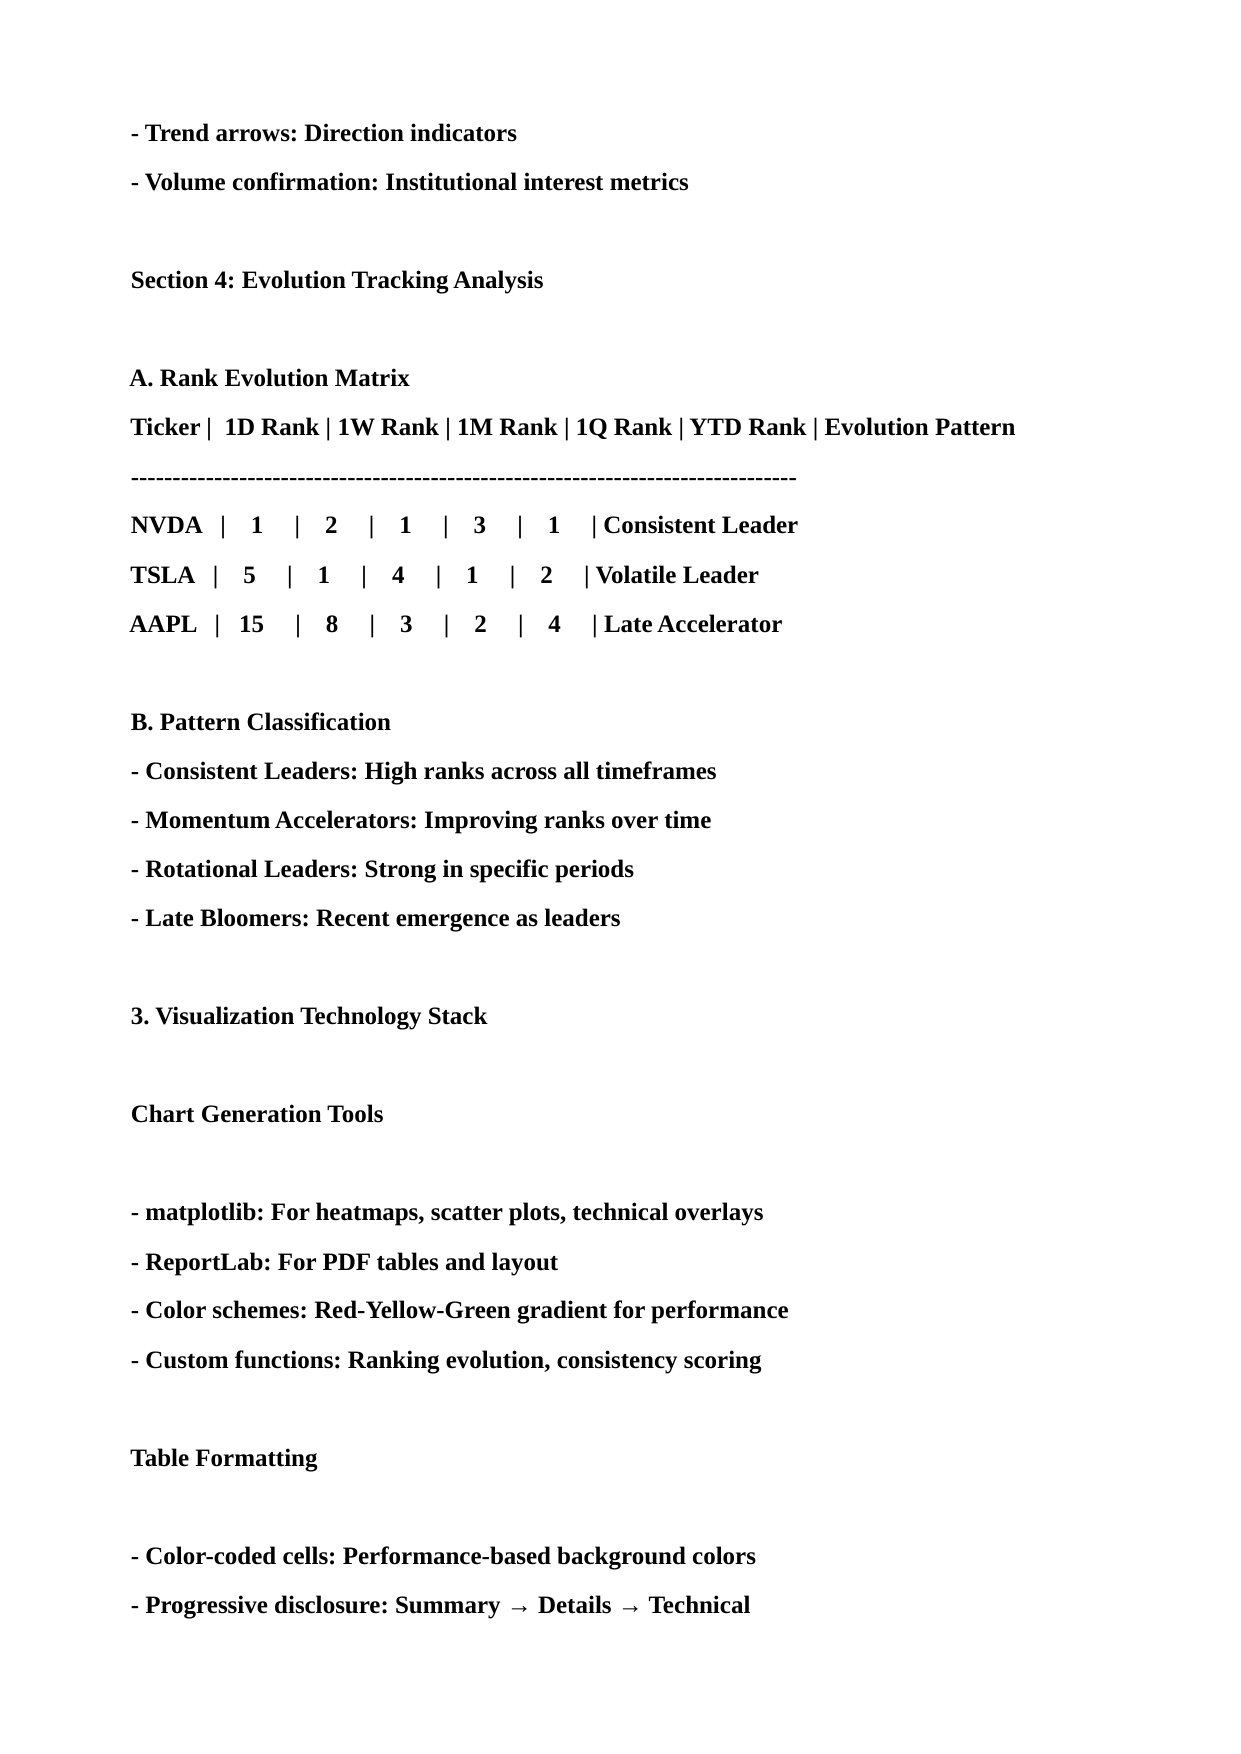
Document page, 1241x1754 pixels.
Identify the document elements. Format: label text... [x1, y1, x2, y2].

text - ReportLab: For PDF tables and layout [118, 1247, 1122, 1275]
text - Consistent Leaders: High ranks across all timeframes [118, 756, 1122, 785]
text AAPL | 15 | 8 | 3 | 2 | 4 | Late Accelerator [118, 609, 1122, 637]
text - Volume confirmation: Institutional interest metrics [118, 167, 1122, 196]
text TSLA | 5 | 1 | 4 | 1 | 2 | Volatile Leader [118, 560, 1122, 588]
text Table Formatting [118, 1443, 1122, 1472]
text Ticker | 1D Rank | 1W Rank | 1M Rank | 1Q Rank | YTD Rank | Evolution Pattern [118, 412, 1122, 441]
text - Color-coded cells: Performance-based background colors [118, 1541, 1122, 1570]
text B. Pattern Classification [118, 707, 1122, 736]
text - Late Bloomers: Recent emergence as leaders [118, 903, 1122, 932]
text - Color schemes: Red-Yellow-Green gradient for performance [118, 1296, 1122, 1324]
text - Momentum Accelerators: Improving ranks over time [118, 805, 1122, 834]
text NVDA | 1 | 2 | 1 | 3 | 1 | Consistent Leader [118, 511, 1122, 539]
text A. Rank Evolution Matrix [118, 363, 1122, 392]
text -------------------------------------------------------------------------------- [118, 462, 1122, 490]
text 3. Visualization Technology Stack [118, 1001, 1122, 1030]
text Chart Generation Tools [118, 1099, 1122, 1128]
text - Trend arrows: Direction indicators [118, 118, 1122, 147]
text - Custom functions: Ranking evolution, consistency scoring [118, 1345, 1122, 1373]
text - Rotational Leaders: Strong in specific periods [118, 854, 1122, 883]
text Section 4: Evolution Tracking Analysis [118, 265, 1122, 294]
text - matplotlib: For heatmaps, scatter plots, technical overlays [118, 1197, 1122, 1226]
text - Progressive disclosure: Summary → Details → Technical [118, 1590, 1122, 1619]
